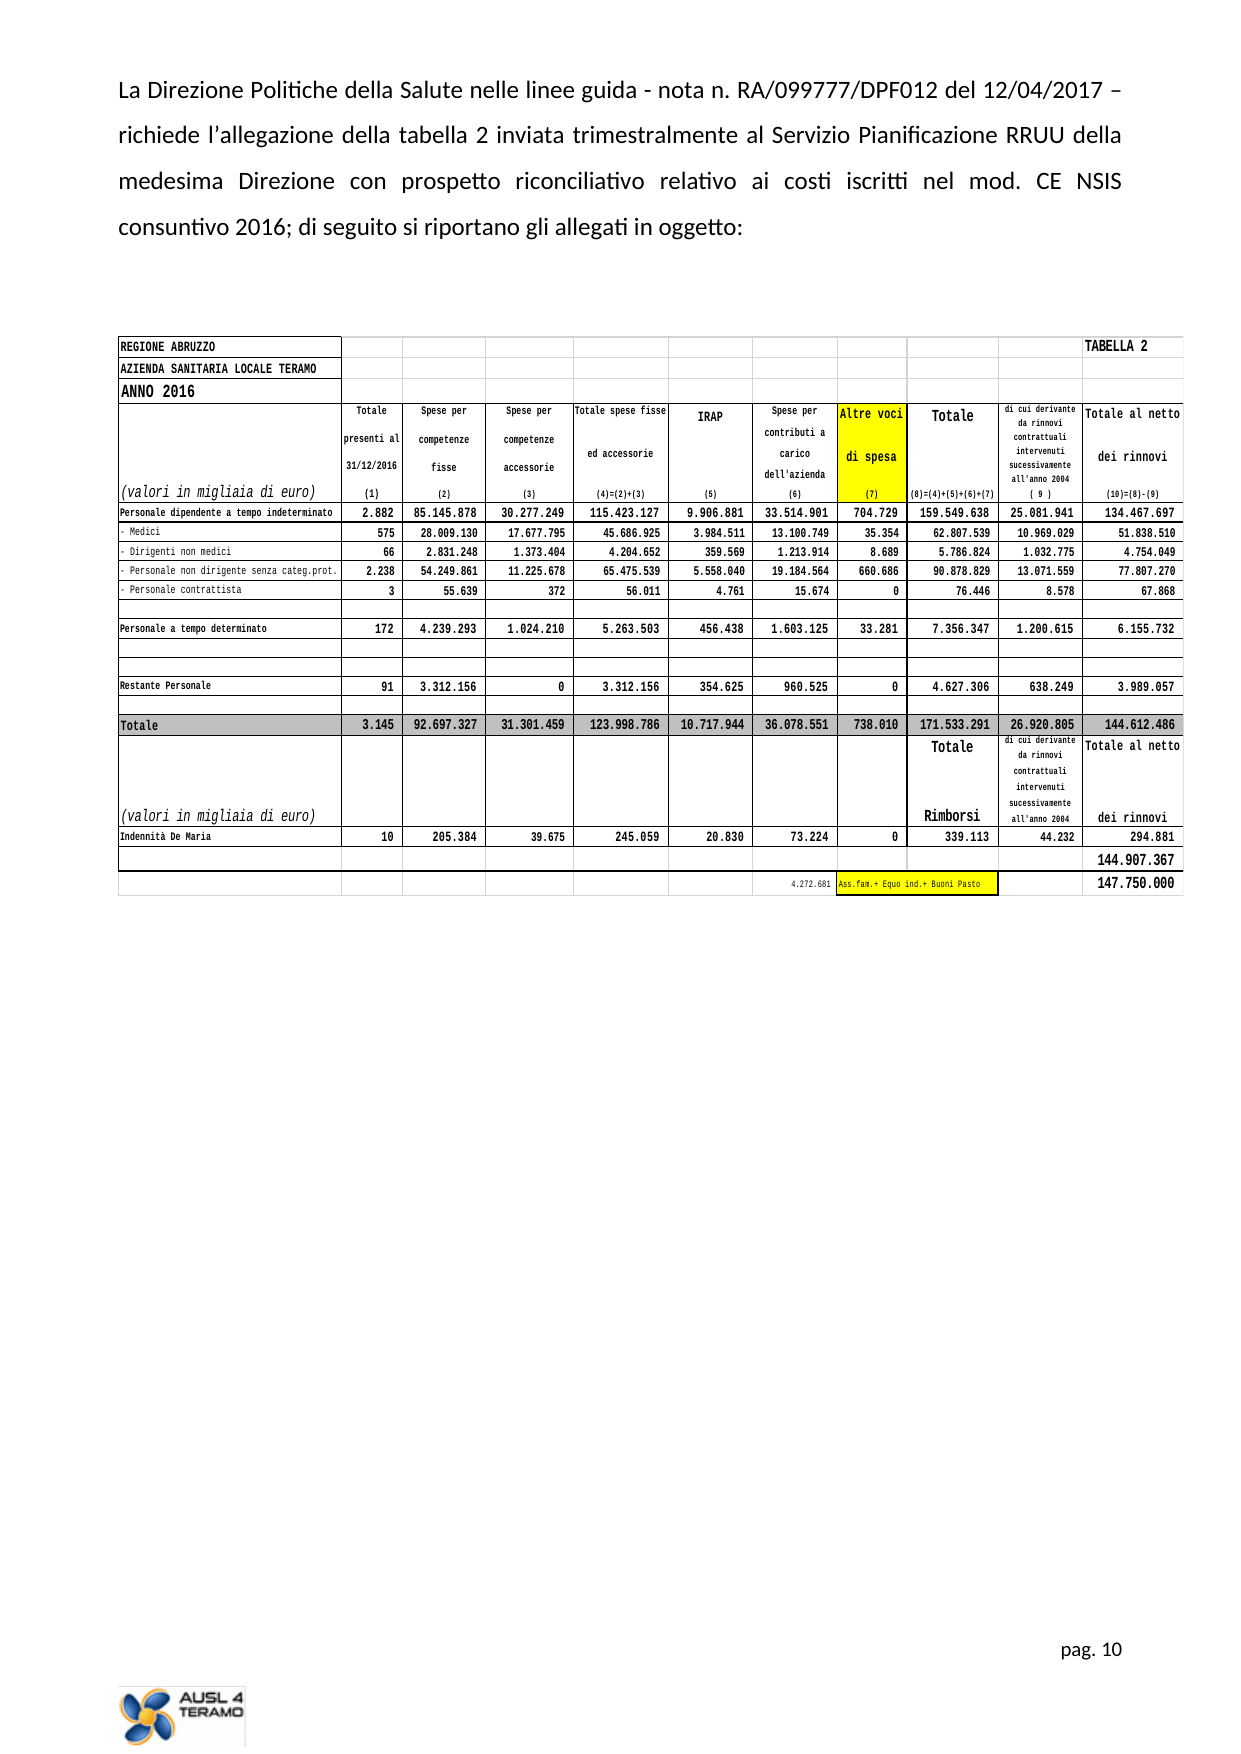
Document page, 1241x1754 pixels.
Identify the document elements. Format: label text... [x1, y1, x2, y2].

text La Direzione Politiche della Salute nelle linee guida - nota n. RA/099777/DPF012 del 12/04/2017 – richiede l’allegazione della tabella 2 inviata trimestralmente al Servizio Pianificazione RRUU della medesima Direzione con prospetto riconciliativo relativo ai costi iscritti nel mod. CE NSIS consuntivo 2016; di seguito si riportano gli allegati in oggetto: [118, 74, 1122, 242]
